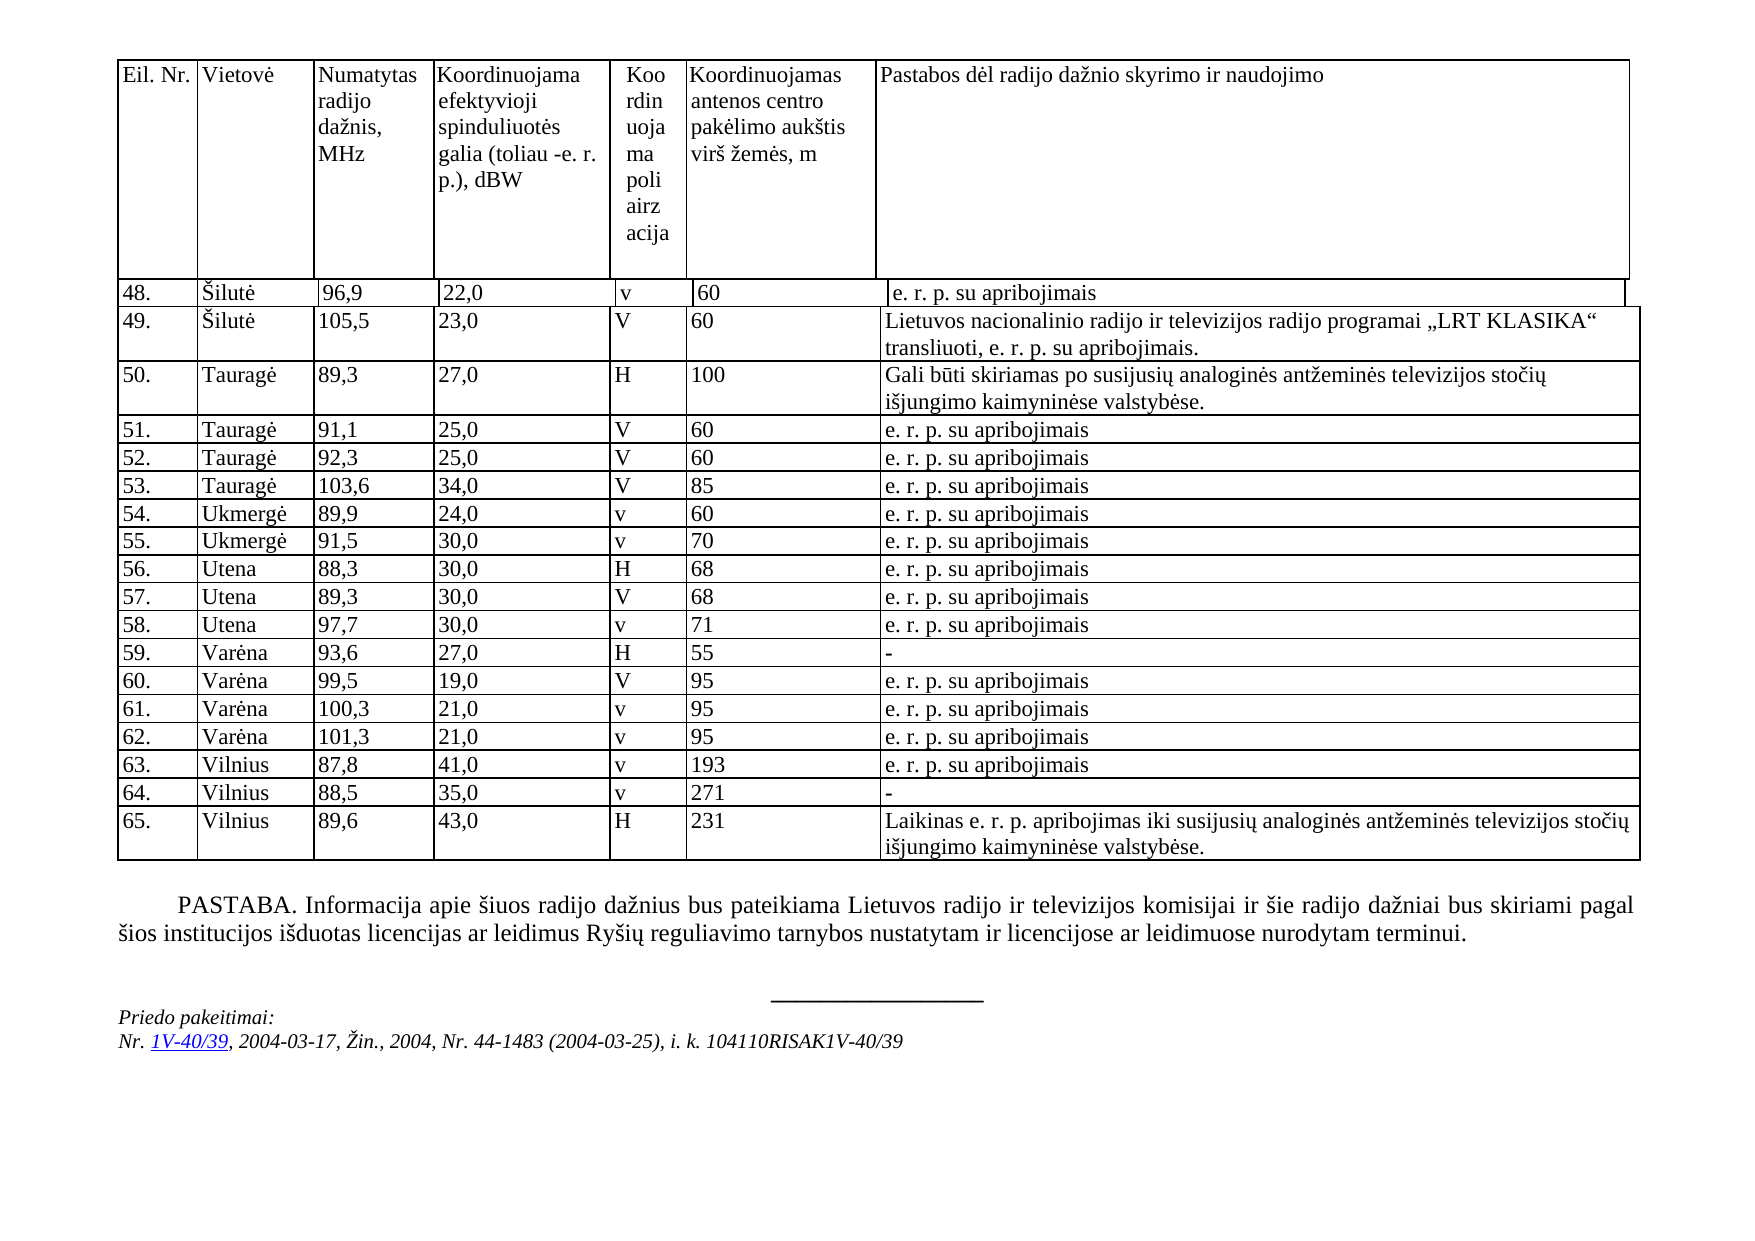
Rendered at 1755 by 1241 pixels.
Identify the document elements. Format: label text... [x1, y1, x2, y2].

table_cell 55 [687, 639, 880, 666]
table_header [1630, 59, 1634, 278]
table_cell 30,0 [435, 611, 609, 638]
table_cell e. r. p. su apribojimais [881, 611, 1639, 638]
table_cell 21,0 [435, 695, 609, 721]
table_cell 27,0 [435, 639, 609, 666]
table_cell 96,9 [319, 280, 438, 306]
table_cell 85 [687, 472, 880, 498]
table_cell v [611, 500, 686, 526]
table_cell 89,9 [315, 500, 433, 526]
table_cell 35,0 [435, 779, 609, 805]
table_cell 60 [687, 307, 880, 360]
table_cell 88,5 [315, 779, 433, 805]
table_cell 91,5 [315, 528, 433, 554]
table_cell Ukmergė [198, 500, 313, 526]
table_cell e. r. p. su apribojimais [881, 723, 1639, 749]
table_cell V [611, 416, 686, 442]
table_header Pastabos dėl radijo dažnio skyrimo ir naudojimo [877, 61, 1629, 278]
table_cell 50. [119, 362, 197, 414]
table_cell Vilnius [198, 751, 313, 777]
table_cell 21,0 [435, 723, 609, 749]
table_cell Vilnius [198, 807, 313, 859]
table_cell Varėna [198, 639, 313, 666]
table_header Eil. Nr. [119, 61, 197, 278]
table_cell Varėna [198, 695, 313, 721]
table_cell e. r. p. su apribojimais [881, 583, 1639, 610]
table_cell 60 [694, 280, 887, 306]
table_cell H [611, 362, 686, 414]
table_cell 24,0 [435, 500, 609, 526]
table_cell [1630, 278, 1634, 306]
table_cell 25,0 [435, 444, 609, 470]
table_cell v [611, 528, 686, 554]
text Nr. 1V-40/39, 2004-03-17, Žin., 2004, Nr. 44-1483 (2004-03-25), i. k. 104110RISAK1V-40/39 [118, 1029, 1636, 1053]
table_cell 193 [687, 751, 880, 777]
table_cell 95 [687, 695, 880, 721]
table_cell [1634, 278, 1640, 306]
table_cell Gali būti skiriamas po susijusių analoginės antžeminės televizijos stočių išjungimo kaimyninėse valstybėse. [881, 362, 1639, 414]
table_cell 43,0 [435, 807, 609, 859]
table_cell e. r. p. su apribojimais [881, 472, 1639, 498]
table_cell - [881, 779, 1639, 805]
table_cell 93,6 [315, 639, 433, 666]
table_cell 49. [119, 307, 197, 360]
table_cell e. r. p. su apribojimais [881, 556, 1639, 582]
table_cell 89,3 [315, 583, 433, 610]
table_cell v [611, 695, 686, 721]
table_cell Vilnius [198, 779, 313, 805]
table_cell 61. [119, 695, 197, 721]
table_cell 27,0 [435, 362, 609, 414]
table_cell v [611, 611, 686, 638]
table_cell Šilutė [198, 307, 313, 360]
table_cell V [611, 583, 686, 610]
table_cell e. r. p. su apribojimais [881, 695, 1639, 721]
table_cell 22,0 [440, 280, 615, 306]
table_cell 30,0 [435, 583, 609, 610]
table_cell Utena [198, 583, 313, 610]
table_cell 53. [119, 472, 197, 498]
table_cell 30,0 [435, 528, 609, 554]
table_cell 70 [687, 528, 880, 554]
table_cell 68 [687, 556, 880, 582]
table_cell Lietuvos nacionalinio radijo ir televizijos radijo programai „LRT KLASIKA“ transliuoti, e. r. p. su apribojimais. [881, 307, 1639, 360]
table_cell 52. [119, 444, 197, 470]
table_cell v [611, 723, 686, 749]
table_cell 62. [119, 723, 197, 749]
table_cell 88,3 [315, 556, 433, 582]
table_cell 63. [119, 751, 197, 777]
table_cell 271 [687, 779, 880, 805]
table_cell e. r. p. su apribojimais [881, 751, 1639, 777]
table_cell 105,5 [315, 307, 433, 360]
table_cell 100,3 [315, 695, 433, 721]
table_cell 103,6 [315, 472, 433, 498]
table_cell 60. [119, 667, 197, 693]
table_cell e. r. p. su apribojimais [881, 667, 1639, 693]
text Priedo pakeitimai: [118, 1005, 1636, 1029]
table_cell 41,0 [435, 751, 609, 777]
table_header [1634, 59, 1640, 278]
table_cell 56. [119, 556, 197, 582]
table_cell e. r. p. su apribojimais [881, 500, 1639, 526]
table_cell 231 [687, 807, 880, 859]
table_cell 89,6 [315, 807, 433, 859]
table_cell 97,7 [315, 611, 433, 638]
table_header Koordinuojama poliairzacija [611, 61, 686, 278]
table_cell v [616, 280, 692, 306]
table_cell 68 [687, 583, 880, 610]
table_cell 23,0 [435, 307, 609, 360]
table_cell 55. [119, 528, 197, 554]
table_cell 60 [687, 444, 880, 470]
table_cell 95 [687, 723, 880, 749]
table_cell 101,3 [315, 723, 433, 749]
table_cell - [881, 639, 1639, 666]
table_cell V [611, 444, 686, 470]
table_cell 59. [119, 639, 197, 666]
table_cell 99,5 [315, 667, 433, 693]
table_cell 60 [687, 416, 880, 442]
table_cell 54. [119, 500, 197, 526]
table_cell H [611, 556, 686, 582]
table_cell H [611, 639, 686, 666]
table_cell e. r. p. su apribojimais [889, 280, 1624, 306]
table_cell 87,8 [315, 751, 433, 777]
table_cell Tauragė [198, 472, 313, 498]
table_cell 65. [119, 807, 197, 859]
table_cell 58. [119, 611, 197, 638]
table_cell Utena [198, 556, 313, 582]
table_cell Tauragė [198, 362, 313, 414]
table_cell 91,1 [315, 416, 433, 442]
table_cell 51. [119, 416, 197, 442]
table_header Koordinuojamas antenos centro pakėlimo aukštis virš žemės, m [687, 61, 875, 278]
table_cell 34,0 [435, 472, 609, 498]
table_cell 57. [119, 583, 197, 610]
text _________________ [118, 976, 1636, 1005]
table_cell 89,3 [315, 362, 433, 414]
table_cell V [611, 307, 686, 360]
table_header Numatytas radijo dažnis, MHz [315, 61, 433, 278]
table_cell 19,0 [435, 667, 609, 693]
table_cell 71 [687, 611, 880, 638]
table_cell Tauragė [198, 416, 313, 442]
table_cell e. r. p. su apribojimais [881, 444, 1639, 470]
table_cell Tauragė [198, 444, 313, 470]
table_cell 60 [687, 500, 880, 526]
table_cell Šilutė [198, 280, 318, 306]
table_cell v [611, 779, 686, 805]
table_header Vietovė [198, 61, 313, 278]
table_cell e. r. p. su apribojimais [881, 528, 1639, 554]
table_cell 48. [119, 280, 197, 306]
table_cell Utena [198, 611, 313, 638]
table_cell e. r. p. su apribojimais [881, 416, 1639, 442]
table_cell V [611, 667, 686, 693]
table_cell V [611, 472, 686, 498]
table_cell 95 [687, 667, 880, 693]
table_cell Varėna [198, 723, 313, 749]
text PASTABA. Informacija apie šiuos radijo dažnius bus pateikiama Lietuvos radijo ir televizijos komisijai ir šie radijo dažniai bus skiriami pagal šios institucijos išduotas licencijas ar leidimus Ryšių reguliavimo tarnybos nustatytam ir licencijose ar leidimuose nurodytam terminui. [118, 890, 1636, 947]
table_cell Ukmergė [198, 528, 313, 554]
table_cell 92,3 [315, 444, 433, 470]
table_cell Laikinas e. r. p. apribojimas iki susijusių analoginės antžeminės televizijos stočių išjungimo kaimyninėse valstybėse. [881, 807, 1639, 859]
table_cell v [611, 751, 686, 777]
table_cell 64. [119, 779, 197, 805]
table_cell 30,0 [435, 556, 609, 582]
table_cell 100 [687, 362, 880, 414]
table_header Koordinuojama efektyvioji spinduliuotės galia (toliau -e. r. p.), dBW [435, 61, 609, 278]
table_cell Varėna [198, 667, 313, 693]
table_cell 25,0 [435, 416, 609, 442]
table_cell H [611, 807, 686, 859]
